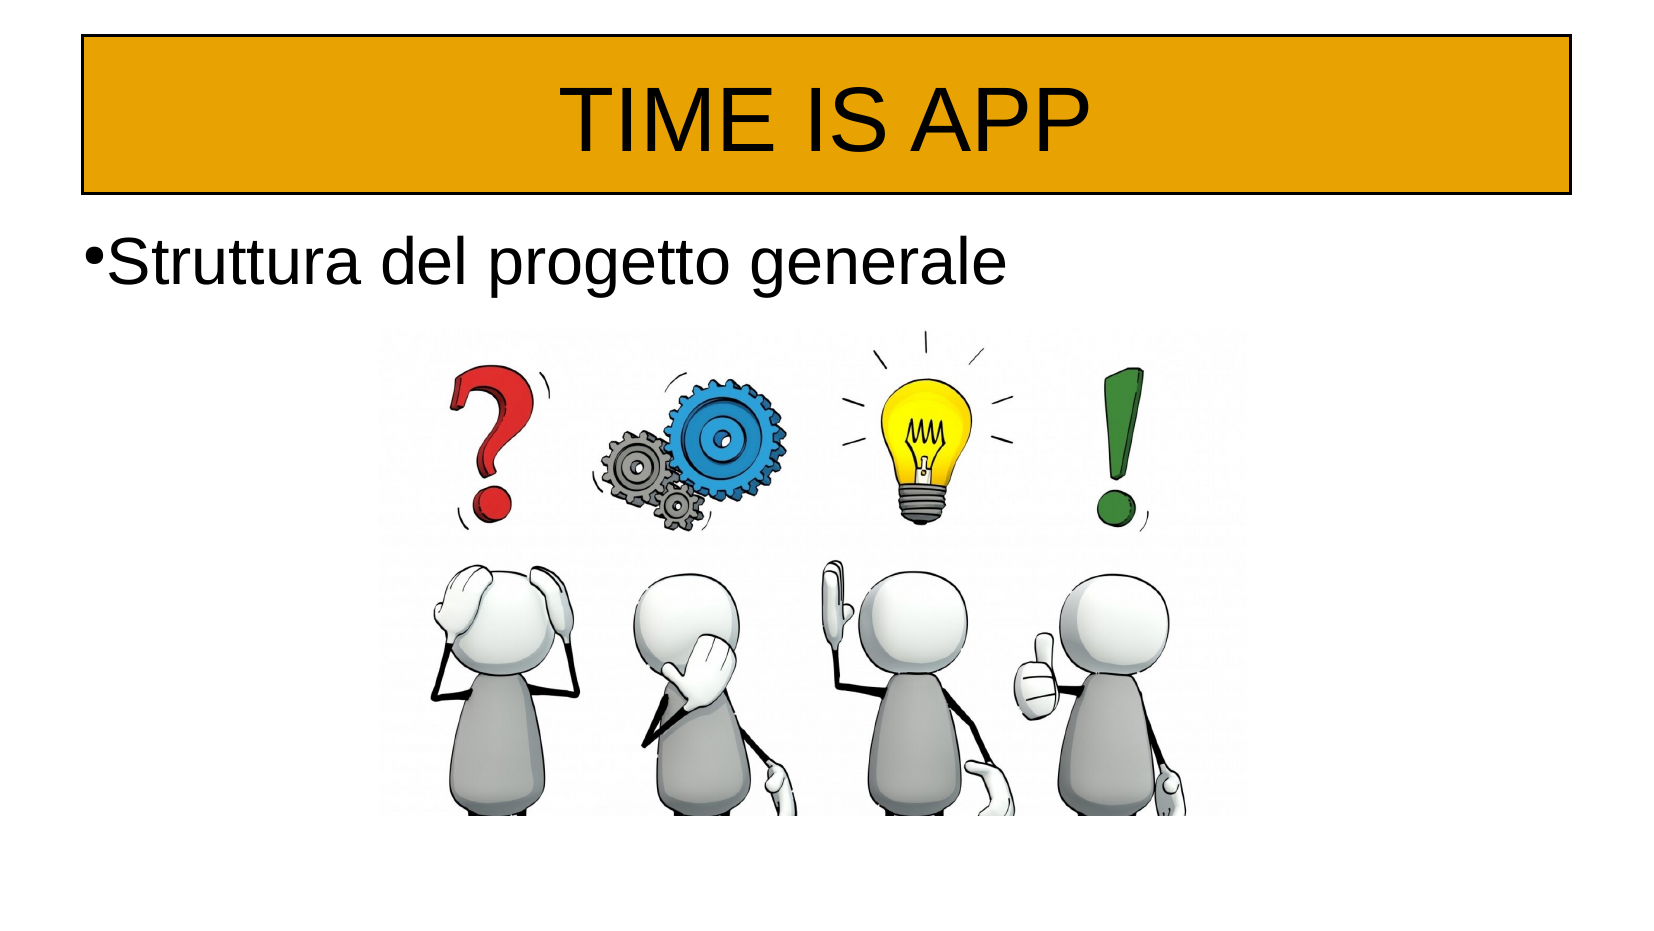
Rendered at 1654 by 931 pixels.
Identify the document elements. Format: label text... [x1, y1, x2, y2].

picture [378, 327, 1247, 816]
title TIME IS APP [82, 35, 1571, 194]
list Struttura del progetto generale [82, 217, 1571, 758]
